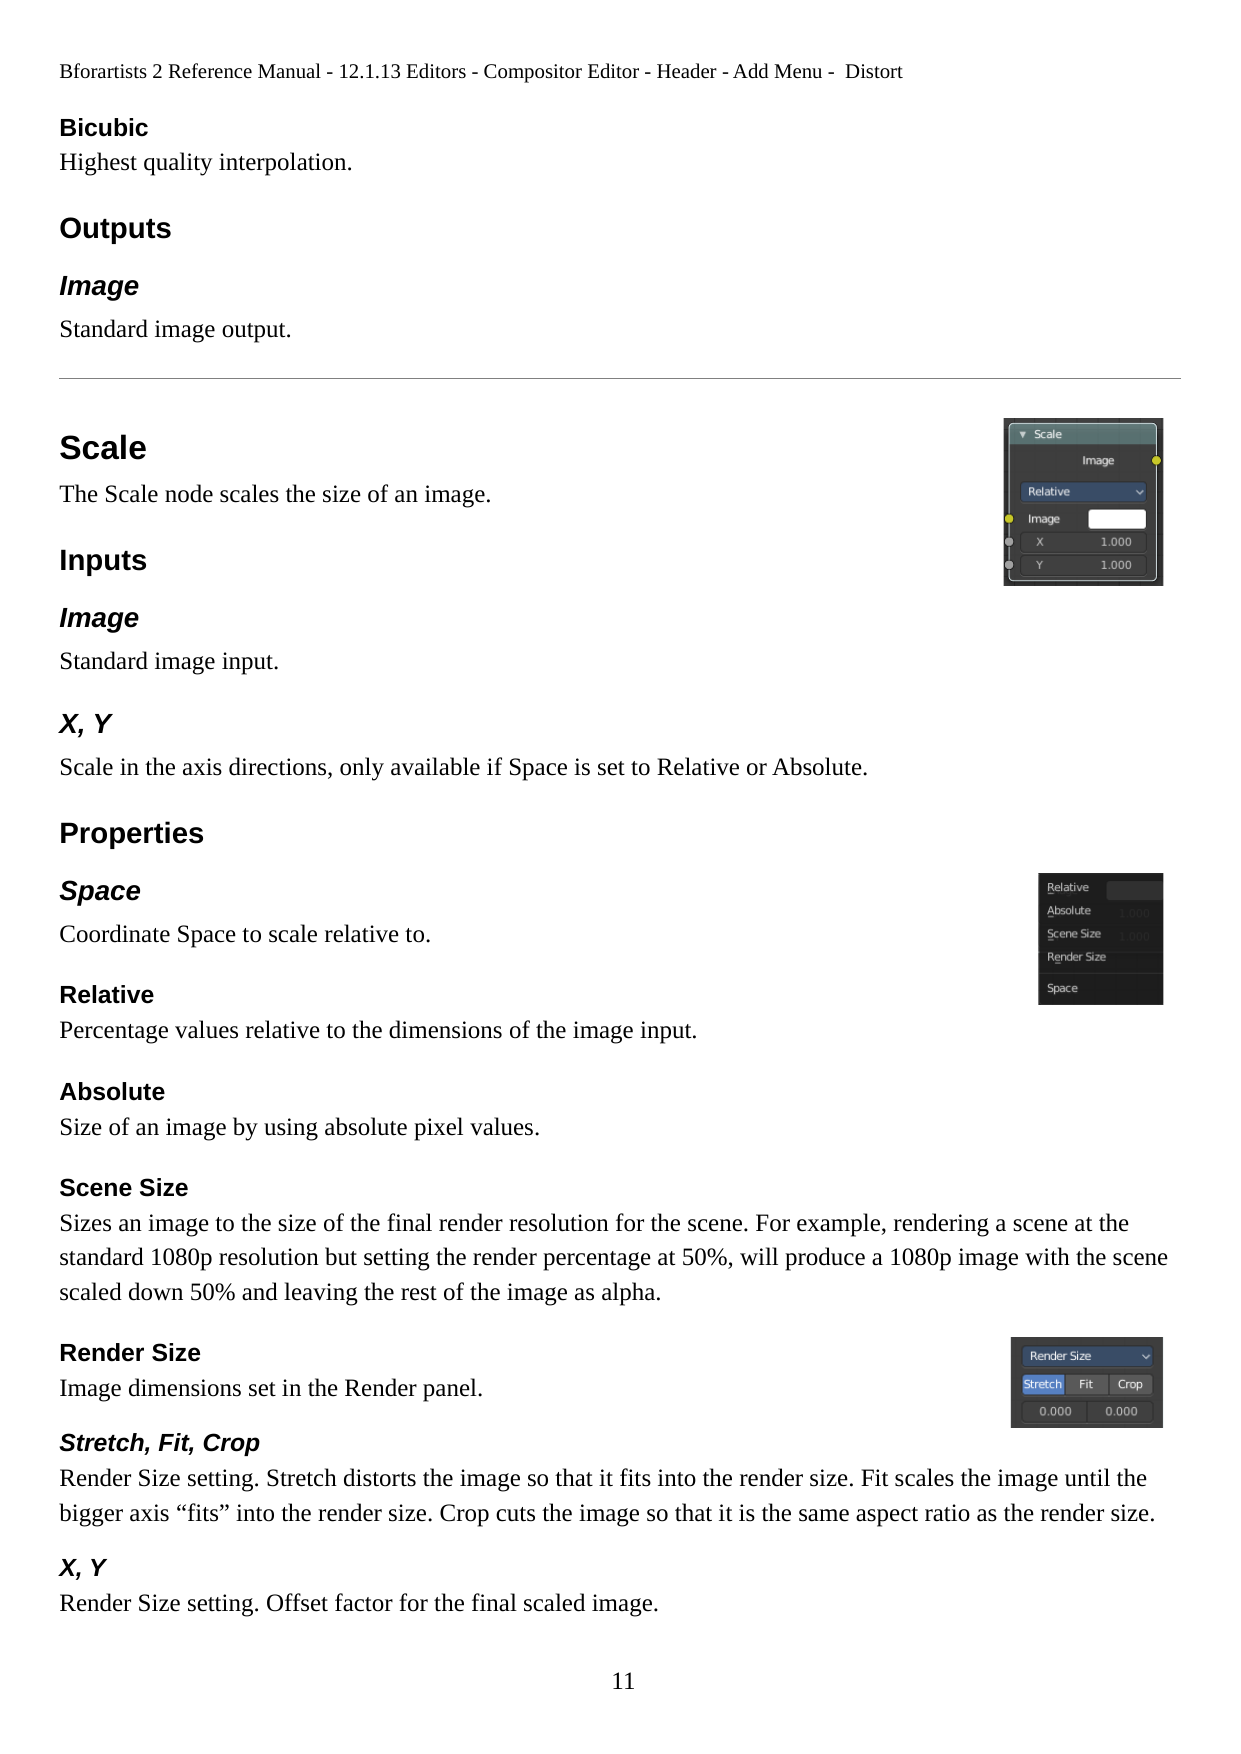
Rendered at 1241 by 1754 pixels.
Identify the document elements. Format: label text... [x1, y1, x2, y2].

text Standard image output. [59, 314, 1181, 343]
subtitle Inputs [59, 543, 1003, 577]
subtitle Absolute [59, 1077, 1181, 1105]
subtitle X, Y [59, 1553, 1181, 1582]
subtitle Image [59, 270, 1181, 302]
text Standard image input. [59, 646, 1181, 675]
subtitle Relative [59, 980, 1181, 1009]
subtitle [1164, 428, 1181, 467]
subtitle Outputs [59, 211, 1181, 245]
text The Scale node scales the size of an image. [59, 479, 1003, 508]
subtitle Render Size [59, 1338, 1010, 1367]
text Percentage values relative to the dimensions of the image input. [59, 1015, 1181, 1044]
text Scale in the axis directions, only available if Space is set to Relative or Absolute. [59, 752, 1181, 781]
subtitle [1164, 874, 1181, 906]
subtitle Image [59, 602, 1181, 634]
text Image dimensions set in the Render panel. [59, 1373, 1010, 1402]
picture [1038, 873, 1164, 1005]
picture [1010, 1337, 1164, 1428]
subtitle Scene Size [59, 1173, 1181, 1202]
subtitle Bicubic [59, 113, 1181, 141]
subtitle Space [59, 874, 1038, 906]
text Highest quality interpolation. [59, 147, 1181, 176]
subtitle [1164, 543, 1181, 577]
picture [1003, 418, 1164, 586]
subtitle Scale [59, 428, 1003, 467]
text Sizes an image to the size of the final render resolution for the scene. For example, rendering a scene at the standard 1080p resolution but setting the render percentage at 50%, will produce a 1080p image with the scene scaled down 50% and leaving the rest of the image as alpha. [59, 1208, 1181, 1306]
subtitle [1164, 1338, 1181, 1367]
subtitle Stretch, Fit, Crop [59, 1428, 1181, 1457]
text Coordinate Space to scale relative to. [59, 919, 1038, 948]
text Size of an image by using absolute pixel values. [59, 1112, 1181, 1140]
subtitle Properties [59, 816, 1181, 849]
subtitle X, Y [59, 708, 1181, 739]
text Render Size setting. Offset factor for the final scaled image. [59, 1588, 1181, 1617]
text Render Size setting. Stretch distorts the image so that it fits into the render size. Fit scales the image until the bigger axis “fits” into the render size. Crop cuts the image so that it is the same aspect ratio as the render size. [59, 1463, 1181, 1527]
